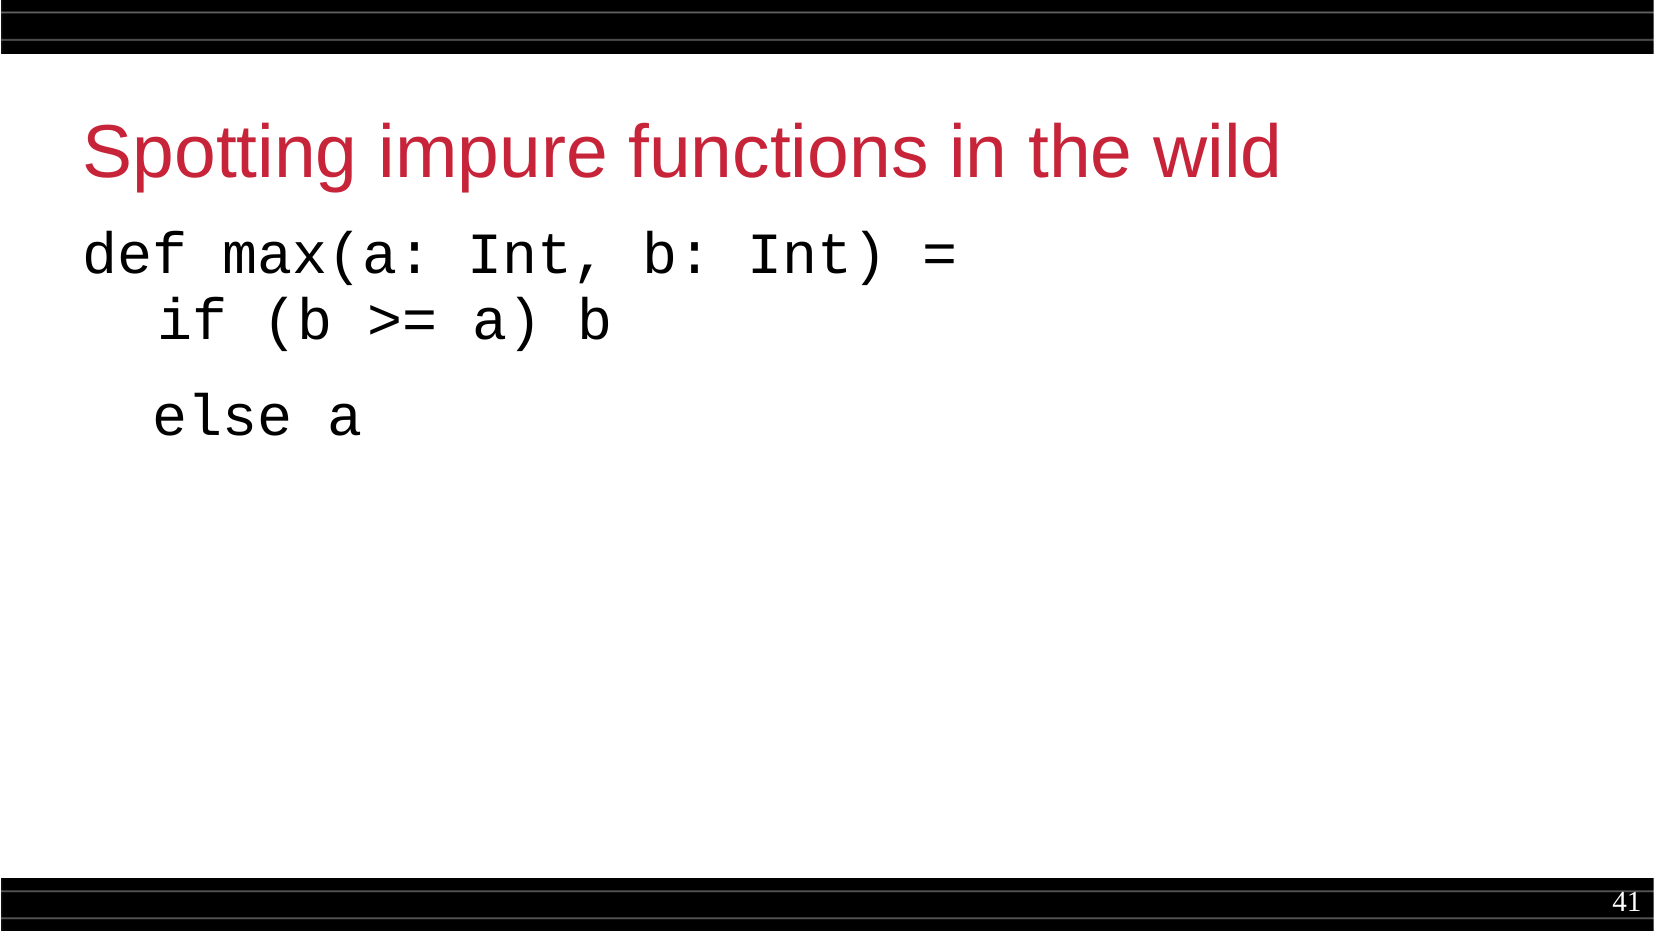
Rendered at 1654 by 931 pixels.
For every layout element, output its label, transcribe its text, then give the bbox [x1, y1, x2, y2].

picture [1, 878, 1654, 931]
list def max(a: Int, b: Int) = if (b >= a) b else a [82, 225, 1571, 856]
picture [1, 0, 1654, 54]
title Spotting impure functions in the wild [82, 92, 1571, 211]
